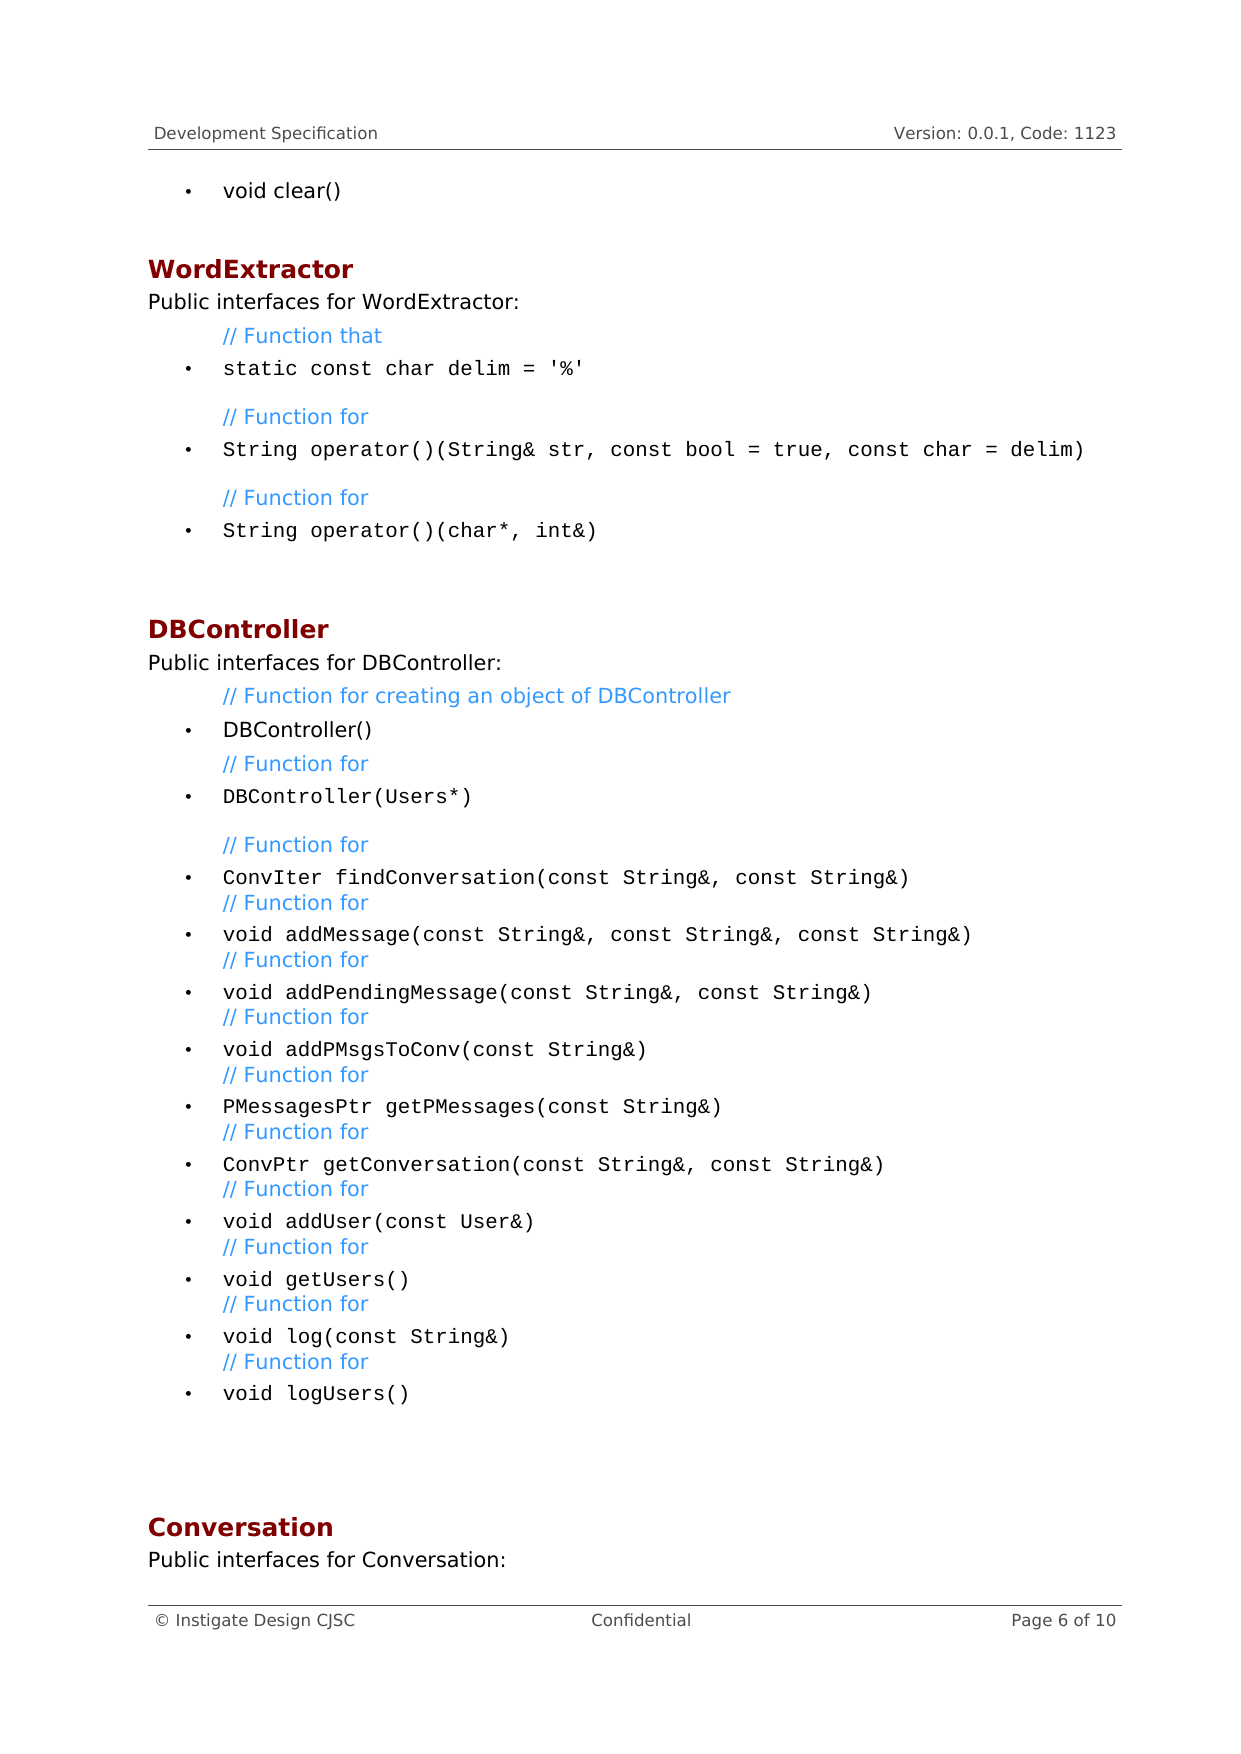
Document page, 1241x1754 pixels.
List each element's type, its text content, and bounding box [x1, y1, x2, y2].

list // Function for [185, 486, 1122, 511]
subtitle WordExtractor [148, 255, 1122, 284]
list void addPendingMessage(const String&, const String&) [185, 982, 1122, 1005]
list String operator()(String& str, const bool = true, const char = delim) [185, 439, 1122, 463]
list void log(const String&) [185, 1326, 1122, 1350]
list void addPMsgsToConv(const String&) [185, 1039, 1122, 1063]
subtitle Conversation [148, 1513, 1122, 1542]
list ConvPtr getConversation(const String&, const String&) [185, 1154, 1122, 1177]
list void logUsers() [185, 1383, 1122, 1431]
list // Function for [185, 1235, 1122, 1259]
list void addMessage(const String&, const String&, const String&) [185, 924, 1122, 948]
list // Function for [185, 1177, 1122, 1202]
list // Function that [185, 324, 1122, 348]
list void clear() [185, 179, 1122, 203]
list void addUser(const User&) [185, 1211, 1122, 1235]
list // Function for [185, 1063, 1122, 1087]
list static const char delim = '%' [185, 358, 1122, 382]
list PMessagesPtr getPMessages(const String&) [185, 1096, 1122, 1120]
list ConvIter findConversation(const String&, const String&) [185, 867, 1122, 891]
list void getUsers() [185, 1269, 1122, 1292]
list String operator()(char*, int&) [185, 520, 1122, 544]
list // Function for [185, 405, 1122, 429]
list // Function for [185, 948, 1122, 972]
subtitle DBController [148, 616, 1122, 645]
list // Function for [185, 833, 1122, 857]
list DBController(Users*) [185, 786, 1122, 809]
list // Function for [185, 1350, 1122, 1374]
list // Function for [185, 891, 1122, 915]
list // Function for [185, 752, 1122, 776]
list // Function for creating an object of DBController [185, 684, 1122, 709]
list // Function for [185, 1120, 1122, 1144]
list // Function for [185, 1005, 1122, 1029]
text Public interfaces for WordExtractor: [148, 290, 1122, 315]
text Public interfaces for DBController: [148, 651, 1122, 675]
list // Function for [185, 1292, 1122, 1317]
list DBController() [185, 718, 1122, 743]
text Public interfaces for Conversation: [148, 1548, 1122, 1572]
